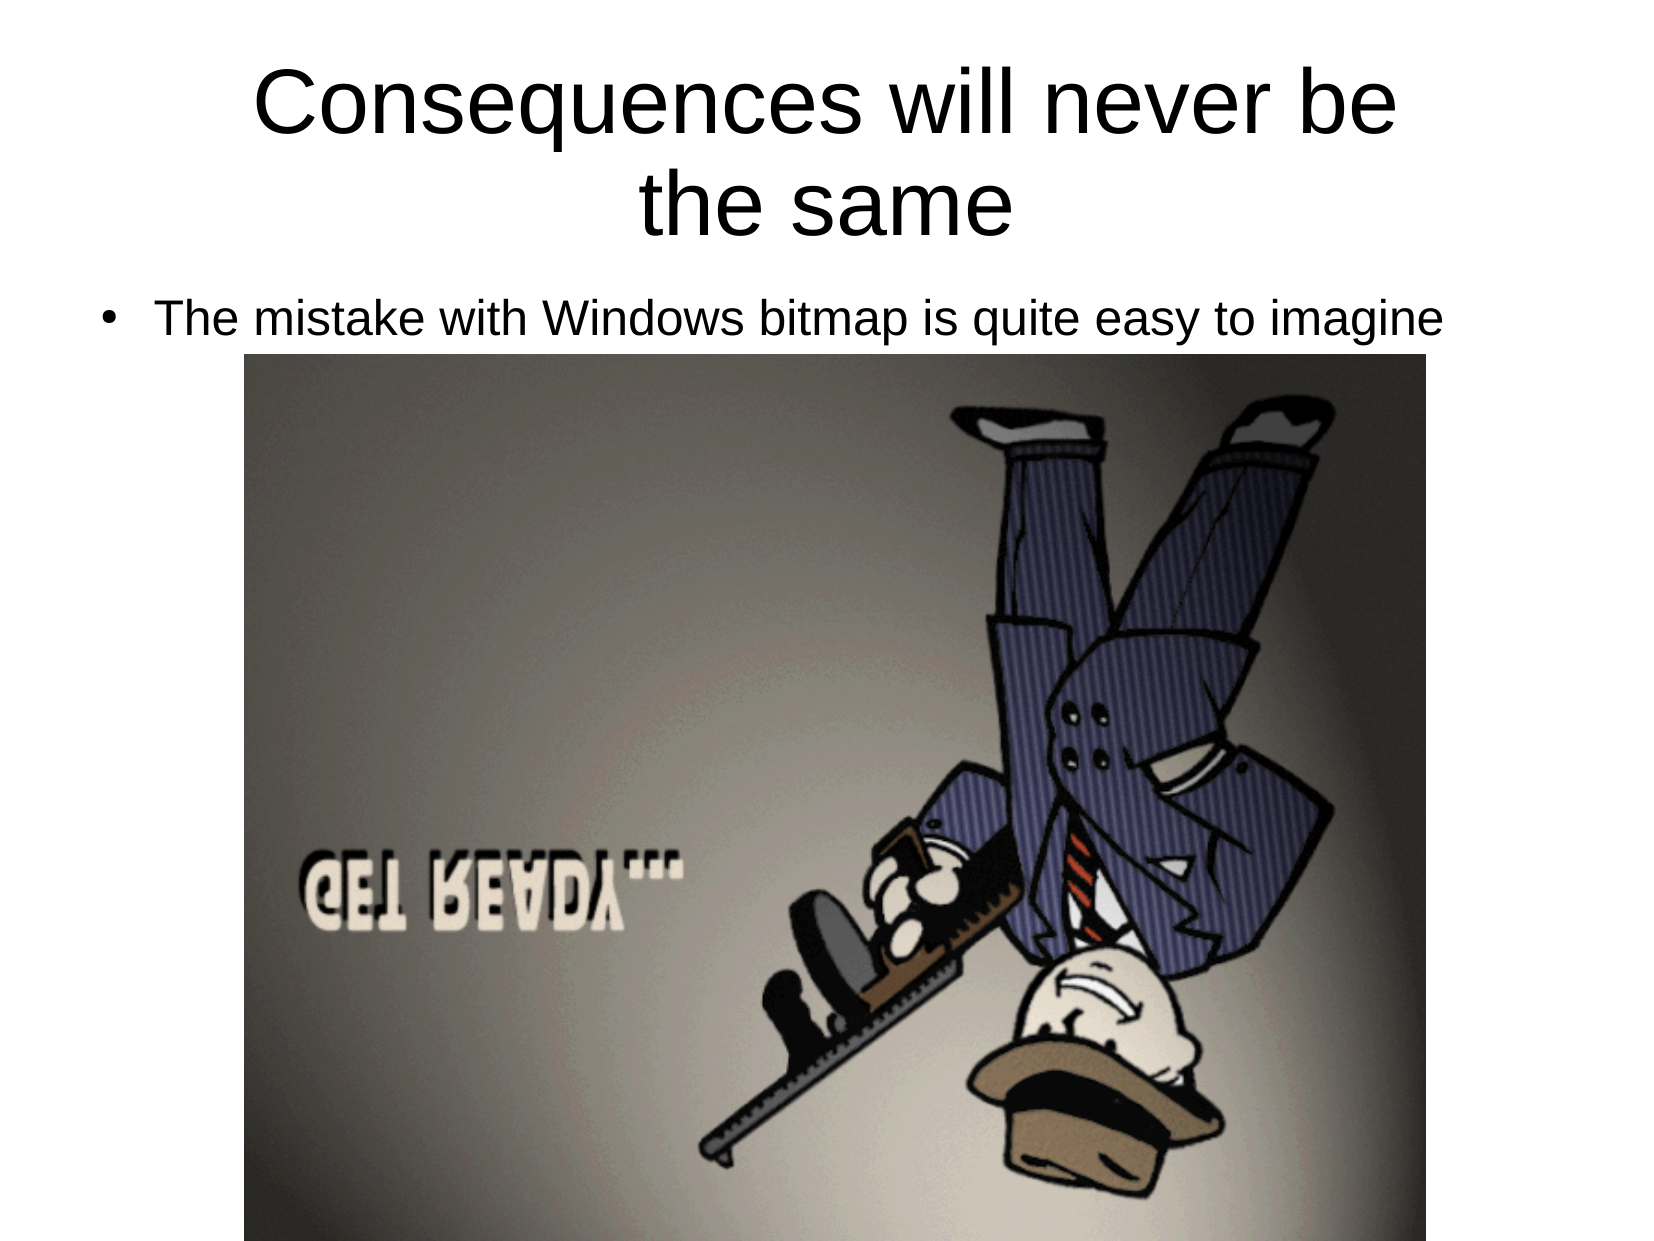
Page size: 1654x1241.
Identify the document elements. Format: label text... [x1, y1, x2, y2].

list The mistake with Windows bitmap is quite easy to imagine [82, 290, 1571, 1158]
title Consequences will never be the same [82, 49, 1571, 257]
picture [244, 354, 1426, 1241]
